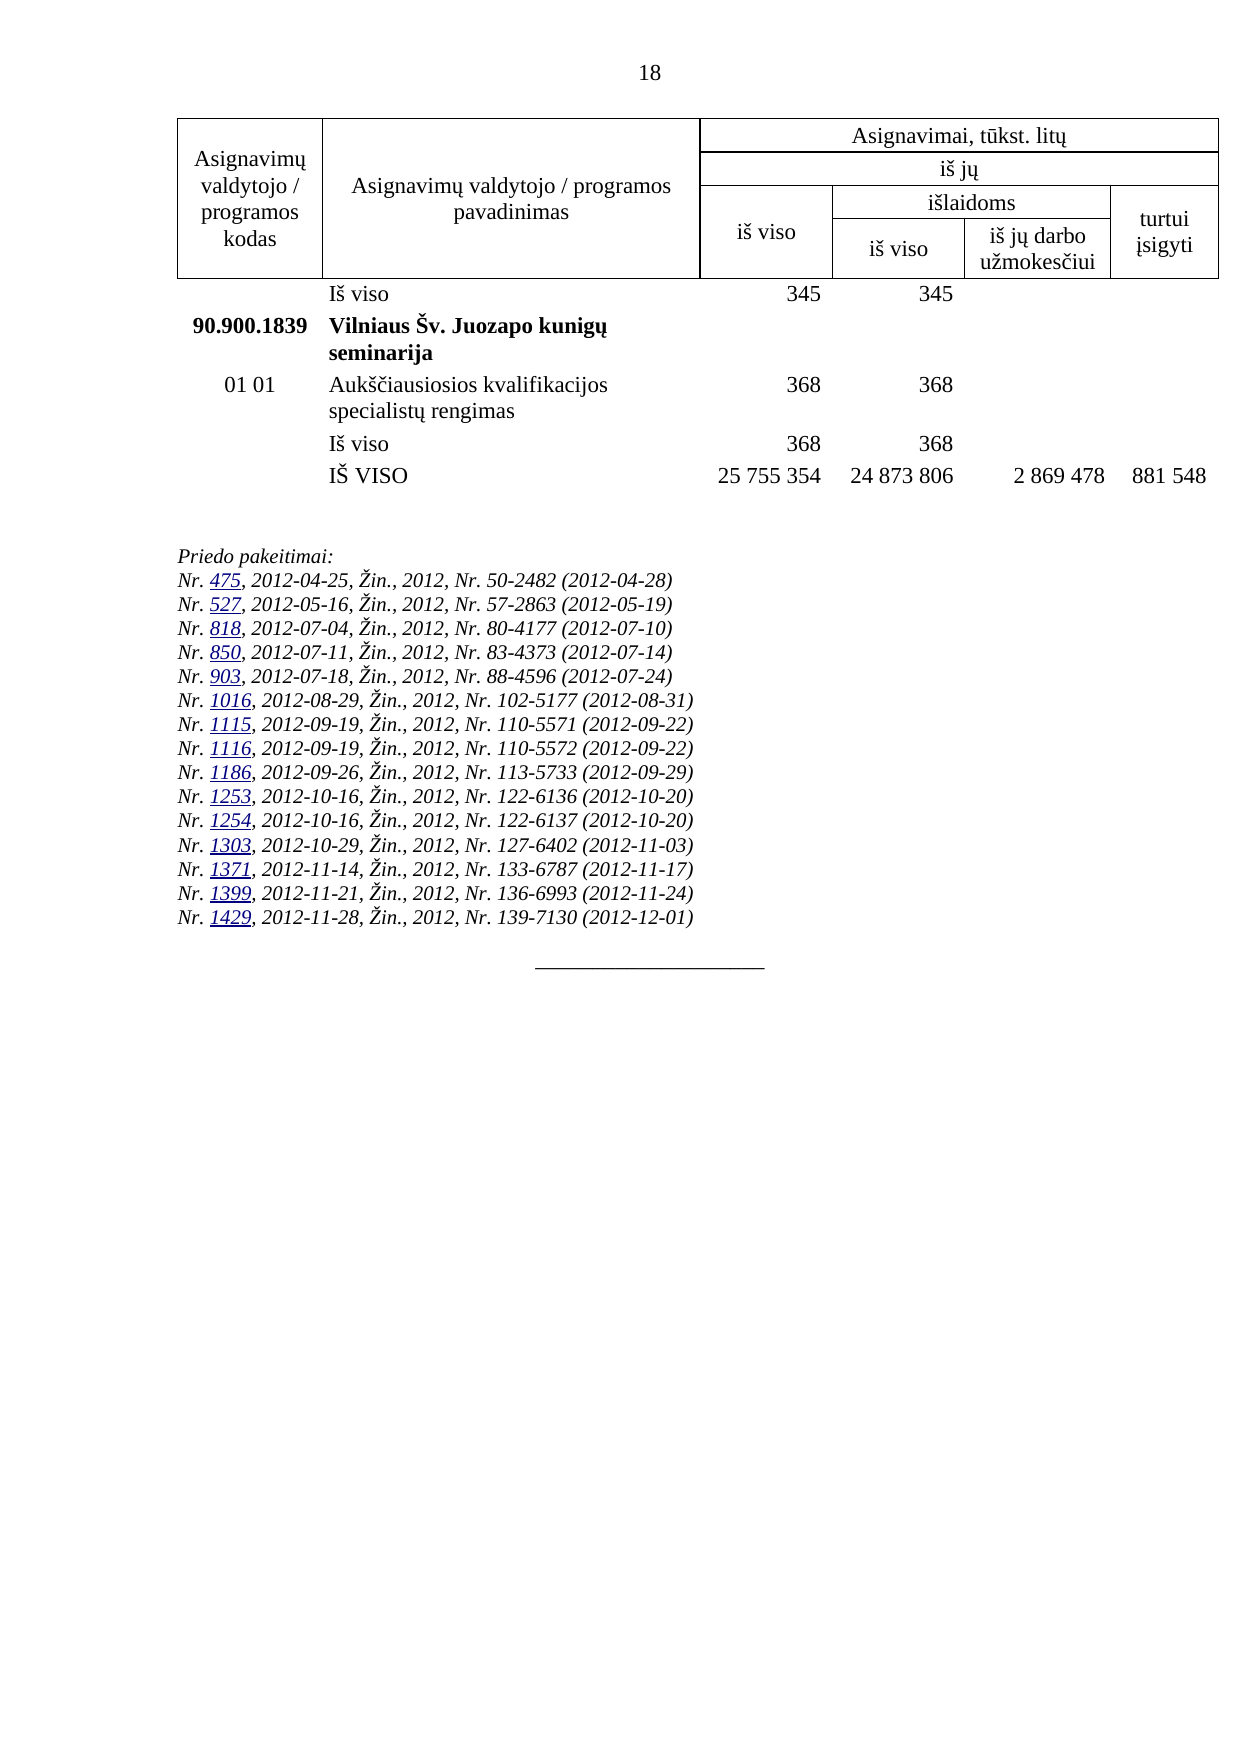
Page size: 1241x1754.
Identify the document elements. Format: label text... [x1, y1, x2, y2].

table_cell [700, 310, 832, 368]
text –––––––––––––––––––– [177, 953, 1122, 979]
table_cell iš viso [701, 186, 832, 277]
table_cell [833, 310, 965, 368]
table_cell 345 [833, 279, 965, 309]
text Nr. 1253, 2012-10-16, Žin., 2012, Nr. 122-6136 (2012-10-20) [177, 784, 1122, 808]
table_cell 368 [700, 368, 832, 427]
text Priedo pakeitimai: [177, 544, 1122, 568]
text Nr. 527, 2012-05-16, Žin., 2012, Nr. 57-2863 (2012-05-19) [177, 592, 1122, 616]
table_cell 345 [700, 279, 832, 309]
table_cell iš jų [701, 153, 1218, 184]
table_cell 368 [833, 368, 965, 427]
text Nr. 1303, 2012-10-29, Žin., 2012, Nr. 127-6402 (2012-11-03) [177, 832, 1122, 857]
table_cell 90.900.1839 [177, 310, 322, 368]
table_cell [1111, 310, 1218, 368]
table_cell [965, 279, 1111, 309]
table_cell Iš viso [323, 279, 700, 309]
table_cell [177, 459, 322, 491]
text Nr. 1115, 2012-09-19, Žin., 2012, Nr. 110-5571 (2012-09-22) [177, 712, 1122, 736]
table_cell 2 869 478 [965, 459, 1111, 491]
table_cell [1111, 427, 1218, 459]
text Nr. 1254, 2012-10-16, Žin., 2012, Nr. 122-6137 (2012-10-20) [177, 808, 1122, 832]
table_header Asignavimų valdytojo / programos kodas [178, 119, 322, 277]
table_cell iš viso [833, 219, 964, 277]
table_cell 01 01 [177, 368, 322, 427]
table_cell [1111, 368, 1218, 427]
text Nr. 1116, 2012-09-19, Žin., 2012, Nr. 110-5572 (2012-09-22) [177, 736, 1122, 760]
table_cell 368 [700, 427, 832, 459]
table_cell 368 [833, 427, 965, 459]
table_header Asignavimai, tūkst. litų [701, 119, 1218, 151]
table_cell Vilniaus Šv. Juozapo kunigų seminarija [323, 310, 700, 368]
table_header Asignavimų valdytojo / programos pavadinimas [323, 119, 699, 277]
text Nr. 1186, 2012-09-26, Žin., 2012, Nr. 113-5733 (2012-09-29) [177, 760, 1122, 784]
text Nr. 850, 2012-07-11, Žin., 2012, Nr. 83-4373 (2012-07-14) [177, 640, 1122, 664]
table_cell Aukščiausiosios kvalifikacijos specialistų rengimas [323, 368, 700, 427]
text Nr. 1371, 2012-11-14, Žin., 2012, Nr. 133-6787 (2012-11-17) [177, 857, 1122, 881]
table_cell [177, 279, 322, 309]
table_cell IŠ VISO [323, 459, 700, 491]
text Nr. 475, 2012-04-25, Žin., 2012, Nr. 50-2482 (2012-04-28) [177, 568, 1122, 592]
table_cell [965, 310, 1111, 368]
table_cell 881 548 [1111, 459, 1218, 491]
table_cell [965, 427, 1111, 459]
table_cell 25 755 354 [700, 459, 832, 491]
table_cell išlaidoms [833, 186, 1110, 218]
text Nr. 1399, 2012-11-21, Žin., 2012, Nr. 136-6993 (2012-11-24) [177, 881, 1122, 905]
table_cell turtui įsigyti [1111, 186, 1218, 277]
table_cell 24 873 806 [833, 459, 965, 491]
table_cell [177, 427, 322, 459]
text Nr. 903, 2012-07-18, Žin., 2012, Nr. 88-4596 (2012-07-24) [177, 664, 1122, 688]
table_cell [1111, 279, 1218, 309]
table_cell [965, 368, 1111, 427]
table_cell iš jų darbo užmokesčiui [965, 219, 1110, 277]
text Nr. 1429, 2012-11-28, Žin., 2012, Nr. 139-7130 (2012-12-01) [177, 905, 1122, 929]
text Nr. 1016, 2012-08-29, Žin., 2012, Nr. 102-5177 (2012-08-31) [177, 688, 1122, 712]
text Nr. 818, 2012-07-04, Žin., 2012, Nr. 80-4177 (2012-07-10) [177, 616, 1122, 640]
table_cell Iš viso [323, 427, 700, 459]
